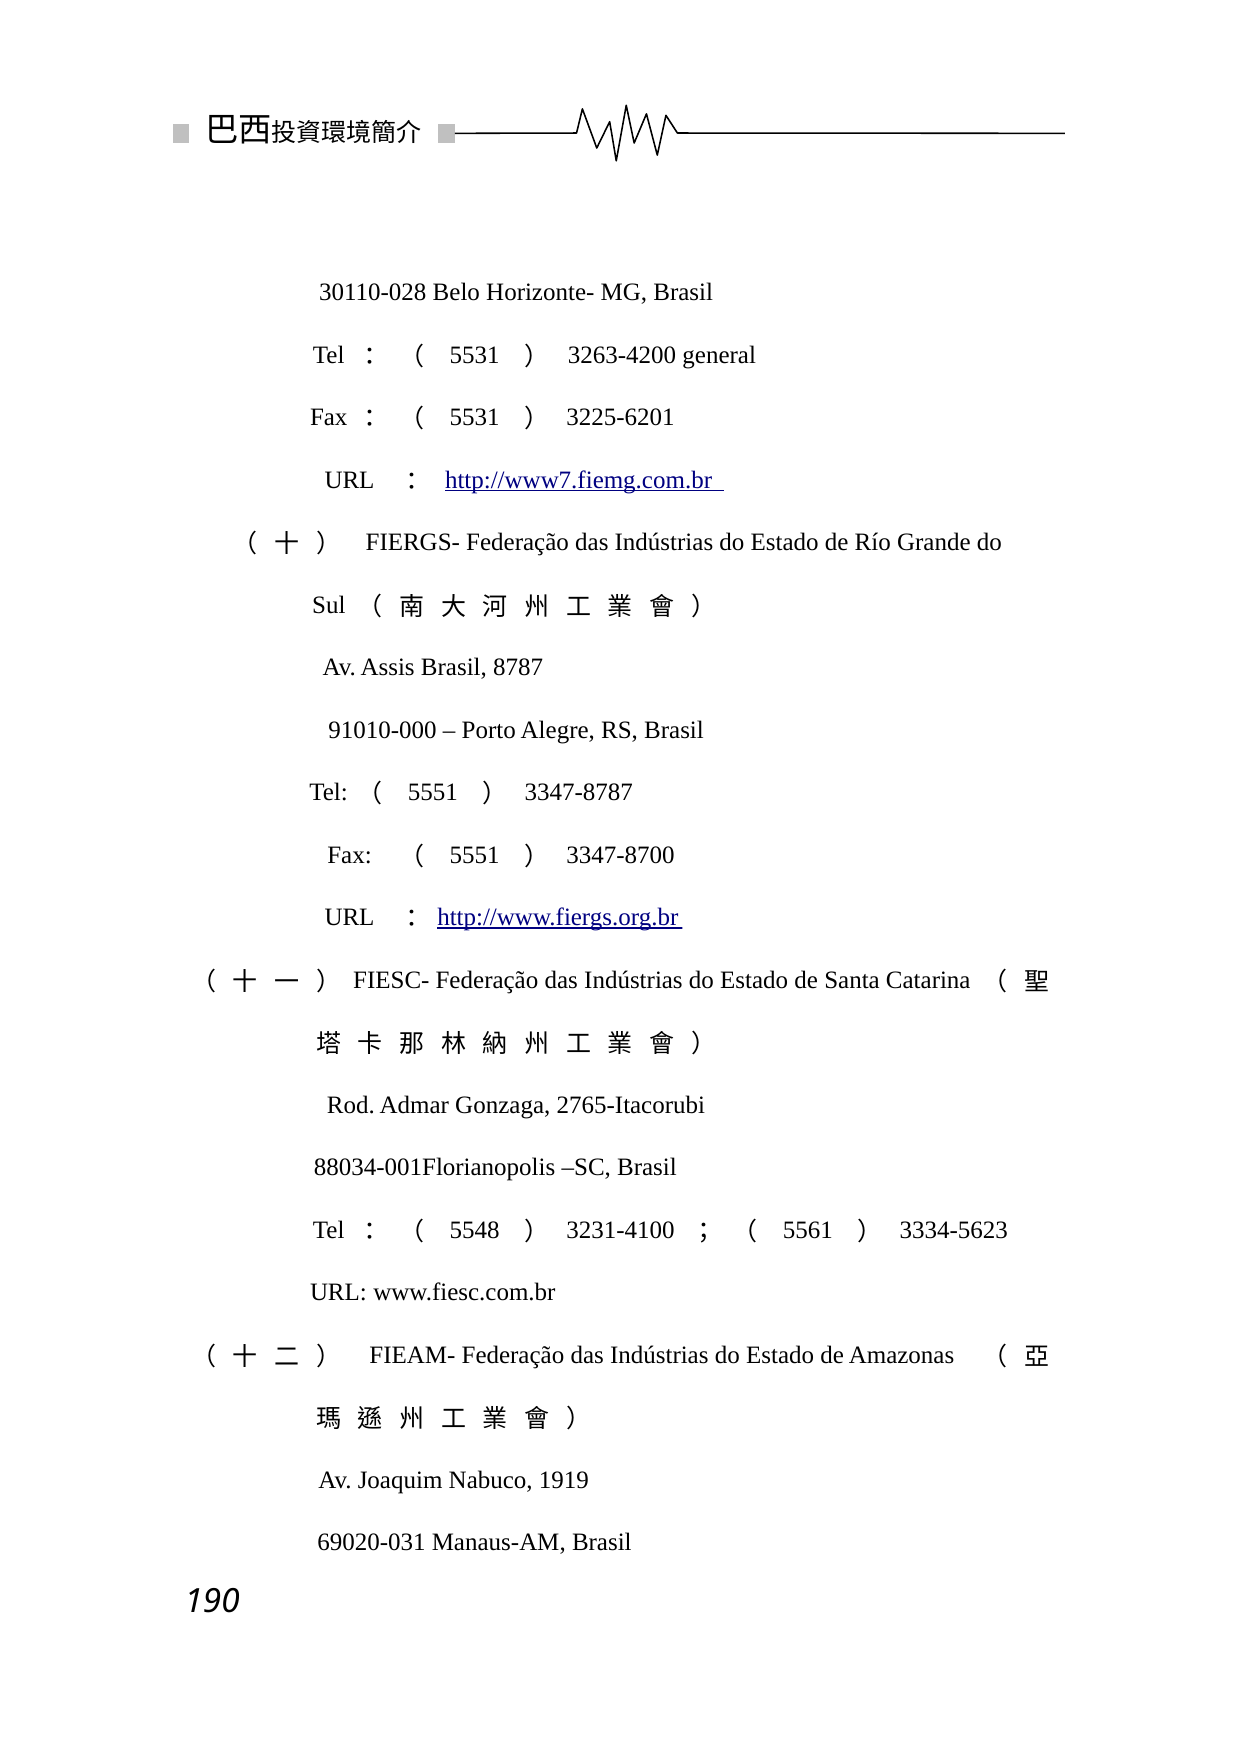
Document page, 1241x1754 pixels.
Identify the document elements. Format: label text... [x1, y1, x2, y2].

text Fax：（5531）3225-6201 [281, 375, 1058, 438]
text （十二）FIEAM- Federação das Indústrias do Estado de Amazonas（亞瑪遜州工業會） [183, 1313, 1058, 1438]
text （十）FIERGS- Federação das Indústrias do Estado de Río Grande do Sul（南大河州工業會） [207, 500, 1058, 625]
text 30110-028 Belo Horizonte- MG, Brasil [281, 250, 1058, 313]
text Tel：（5531）3263-4200 general [281, 313, 1058, 375]
text Fax:（5551）3347-8700 [281, 813, 1058, 875]
text 91010-000 – Porto Alegre, RS, Brasil [281, 688, 1058, 750]
text Tel:（5551）3347-8787 [281, 750, 1058, 813]
text URL：http://www7.fiemg.com.br [281, 438, 1058, 500]
text Rod. Admar Gonzaga, 2765-Itacorubi [281, 1063, 1058, 1125]
text URL：http://www.fiergs.org.br [281, 875, 1058, 938]
text Av. Joaquim Nabuco, 1919 [281, 1438, 1058, 1500]
text （十一）FIESC- Federação das Indústrias do Estado de Santa Catarina（聖塔卡那林納州工業會） [183, 938, 1058, 1063]
text Tel：（5548）3231-4100；（5561）3334-5623 [281, 1188, 1058, 1250]
text 88034-001Florianopolis –SC, Brasil [281, 1125, 1058, 1188]
text URL: www.fiesc.com.br [281, 1250, 1058, 1313]
text 69020-031 Manaus-AM, Brasil [281, 1500, 1058, 1563]
text Av. Assis Brasil, 8787 [281, 625, 1058, 688]
